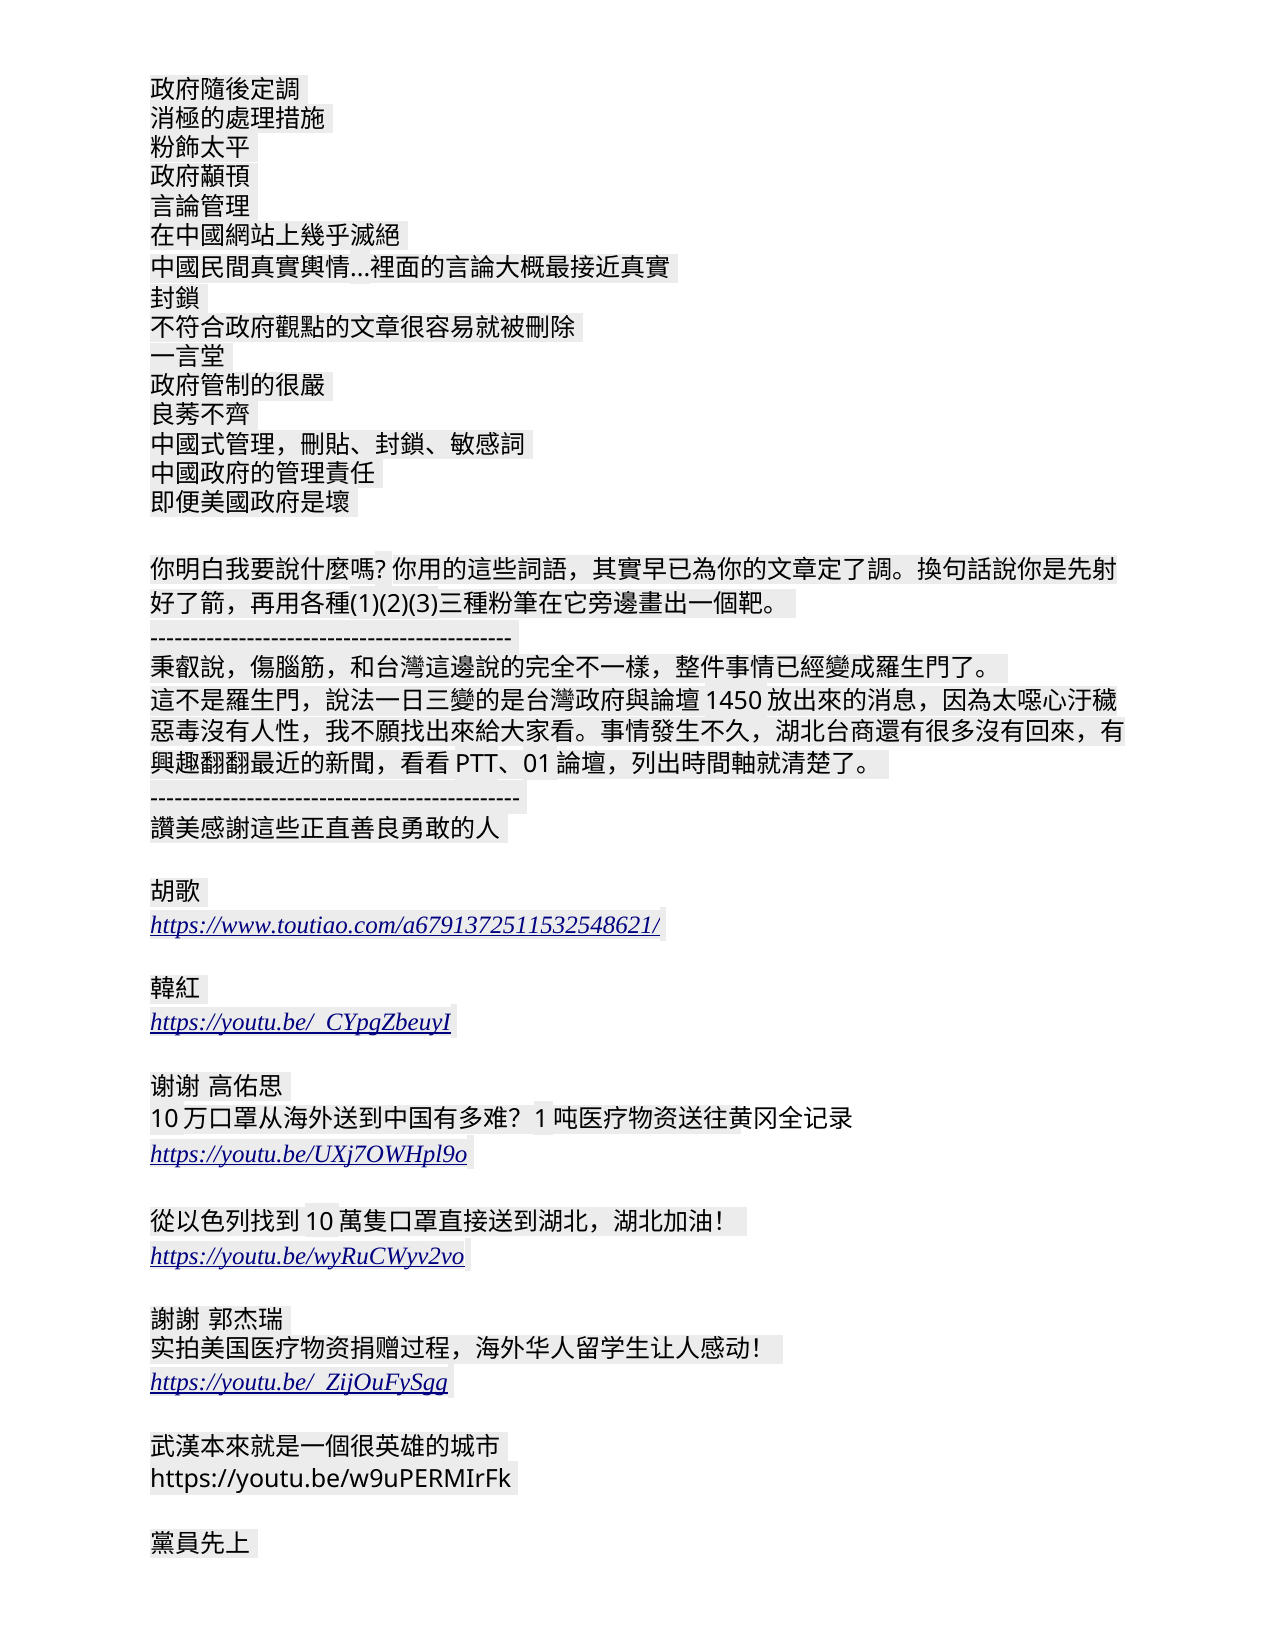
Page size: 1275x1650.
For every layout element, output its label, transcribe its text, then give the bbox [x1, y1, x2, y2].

text 政府隨後定調 消極的處理措施 粉飾太平 政府顢頇 言論管理 在中國網站上幾乎滅絕 中國民間真實輿情...裡面的言論大概最接近真實 封鎖 不符合政府觀點的文章很容易就被刪除 一言堂 政府管制的很嚴 良莠不齊 中國式管理，刪貼、封鎖、敏感詞 中國政府的管理責任 即便美國政府是壞 你明白我要說什麼嗎? 你用的這些詞語，其實早已為你的文章定了調。換句話說你是先射好了箭，再用各種(1)(2)(3)三種粉筆在它旁邊畫出一個靶。 --------------------------------------------- 秉叡說，傷腦筋，和台灣這邊說的完全不一樣，整件事情已經變成羅生門了。 這不是羅生門，說法一日三變的是台灣政府與論壇1450放出來的消息，因為太噁心汙穢惡毒沒有人性，我不願找出來給大家看。事情發生不久，湖北台商還有很多沒有回來，有興趣翻翻最近的新聞，看看PTT、01論壇，列出時間軸就清楚了。 ---------------------------------------------- 讚美感謝這些正直善良勇敢的人 胡歌 https://www.toutiao.com/a6791372511532548621/ 韓紅 https://youtu.be/_CYpgZbeuyI 谢谢 高佑思 10万口罩从海外送到中国有多难？1吨医疗物资送往黄冈全记录 https://youtu.be/UXj7OWHpl9o 從以色列找到10萬隻口罩直接送到湖北，湖北加油！ https://youtu.be/wyRuCWyv2vo 謝謝 郭杰瑞 实拍美国医疗物资捐赠过程，海外华人留学生让人感动！ https://youtu.be/_ZijOuFySgg 武漢本來就是一個很英雄的城市 https://youtu.be/w9uPERMIrFk 黨員先上 [150, 75, 1125, 1558]
